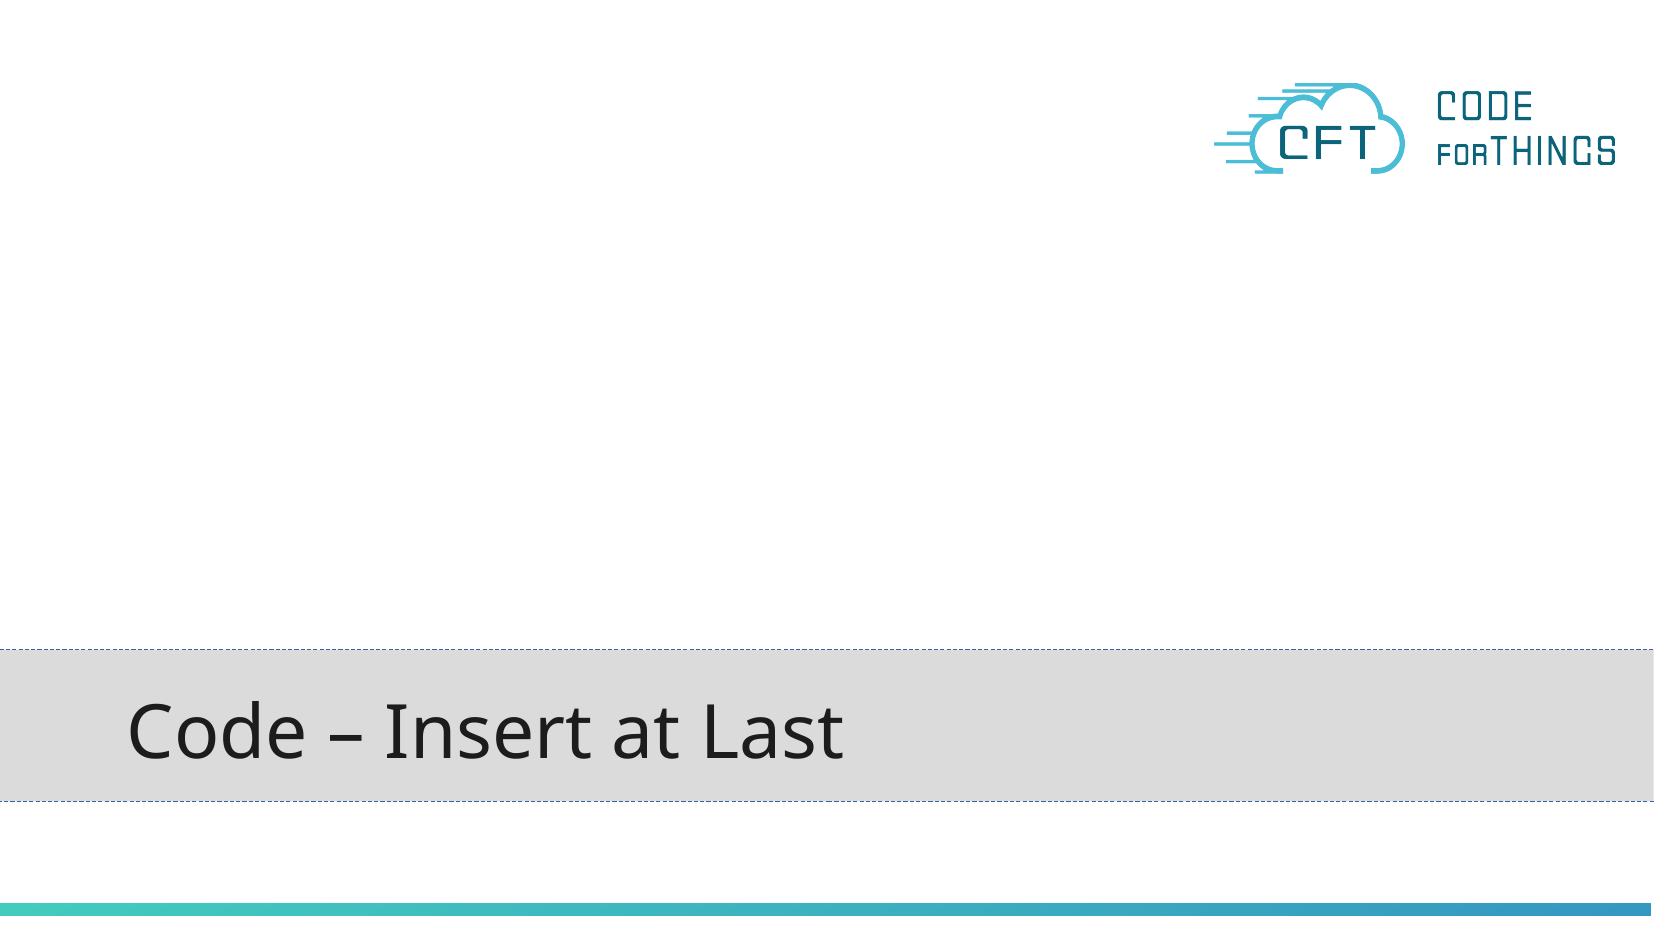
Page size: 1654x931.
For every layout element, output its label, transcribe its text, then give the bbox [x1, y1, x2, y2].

picture [1214, 83, 1615, 174]
title Code – Insert at Last [53, 626, 1643, 832]
